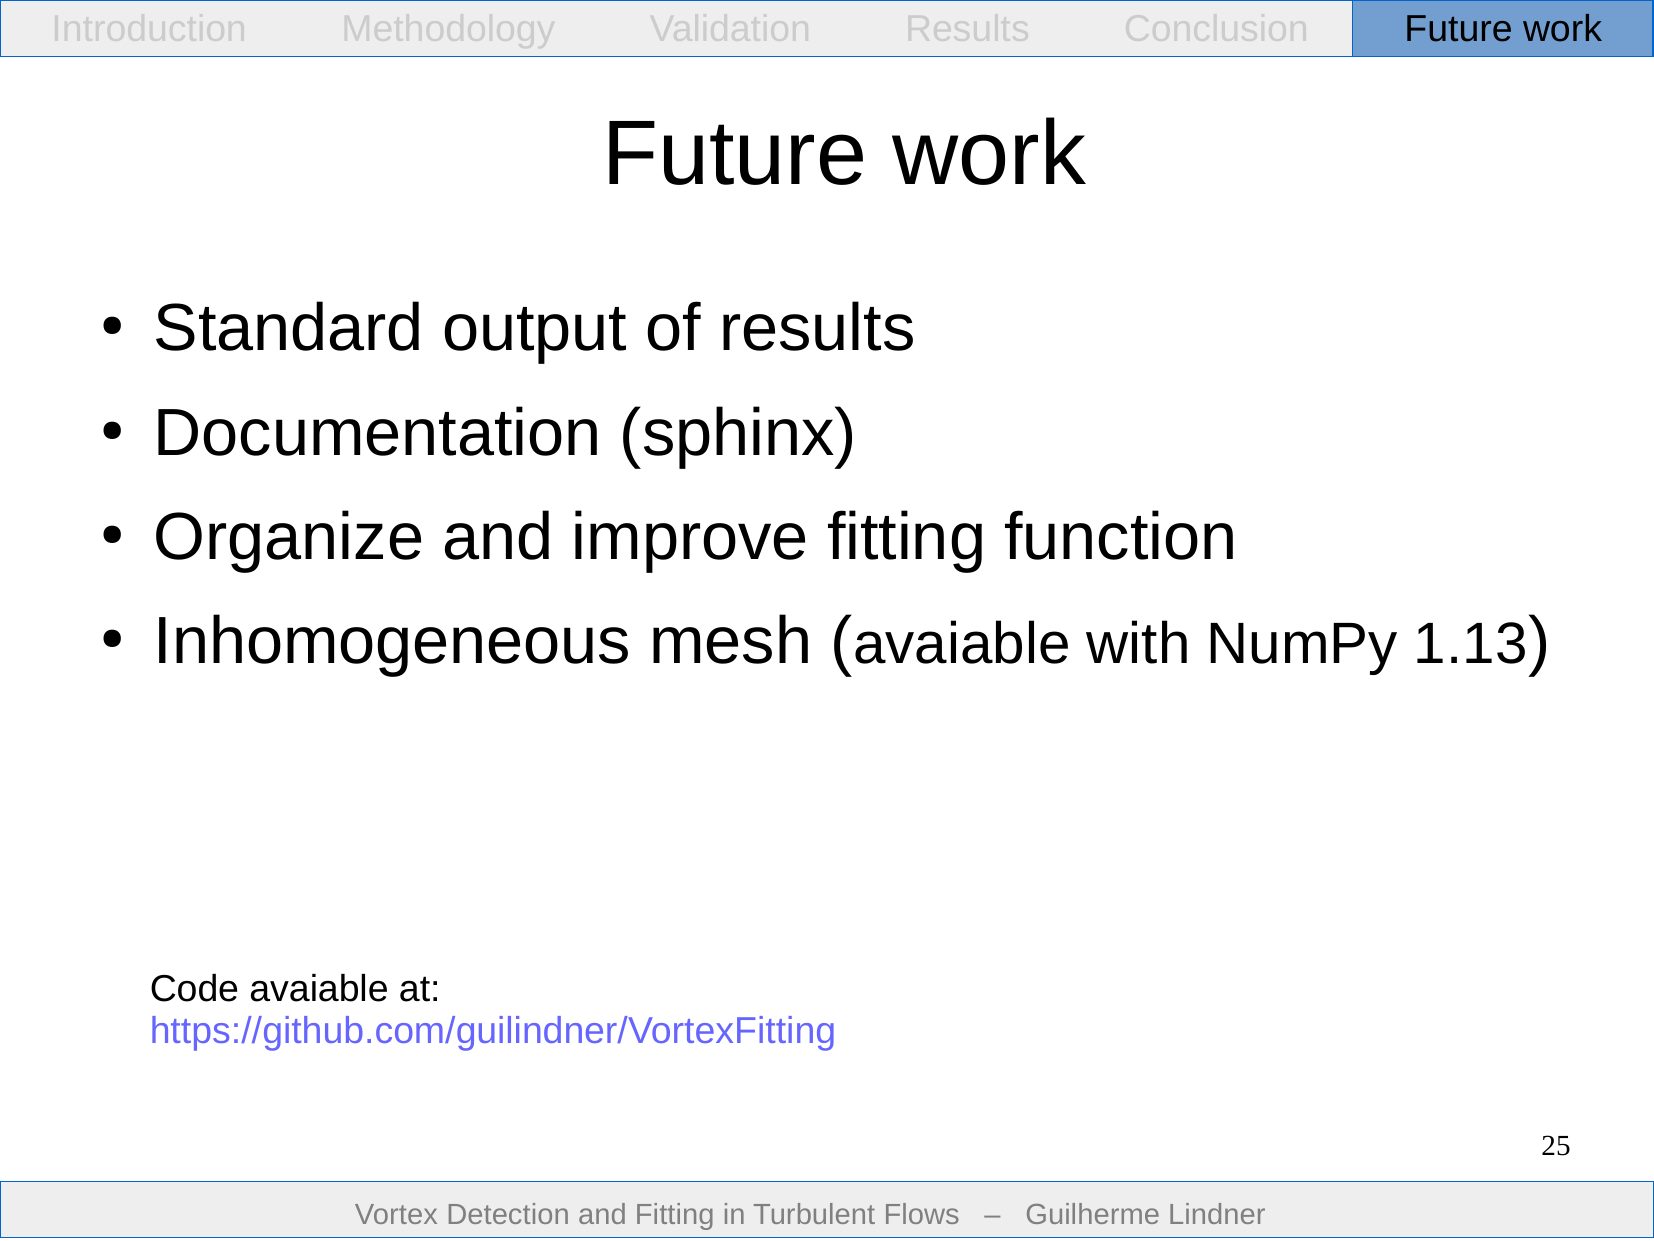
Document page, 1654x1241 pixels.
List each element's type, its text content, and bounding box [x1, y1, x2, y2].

text_box Vortex Detection and Fitting in Turbulent Flows – Guilherme Lindner [340, 1190, 1314, 1241]
text_box Code avaiable at: https://github.com/guilindner/VortexFitting [135, 960, 854, 1059]
title Future work [82, 57, 1571, 257]
text_box Introduction Methodology Validation Results Conclusion Future work [0, 0, 1654, 57]
text_box [0, 1181, 1654, 1238]
list Standard output of results Documentation (sphinx) Organize and improve fitting function Inhomogeneous mesh (avaiable with NumPy 1.13) [82, 290, 1571, 1010]
